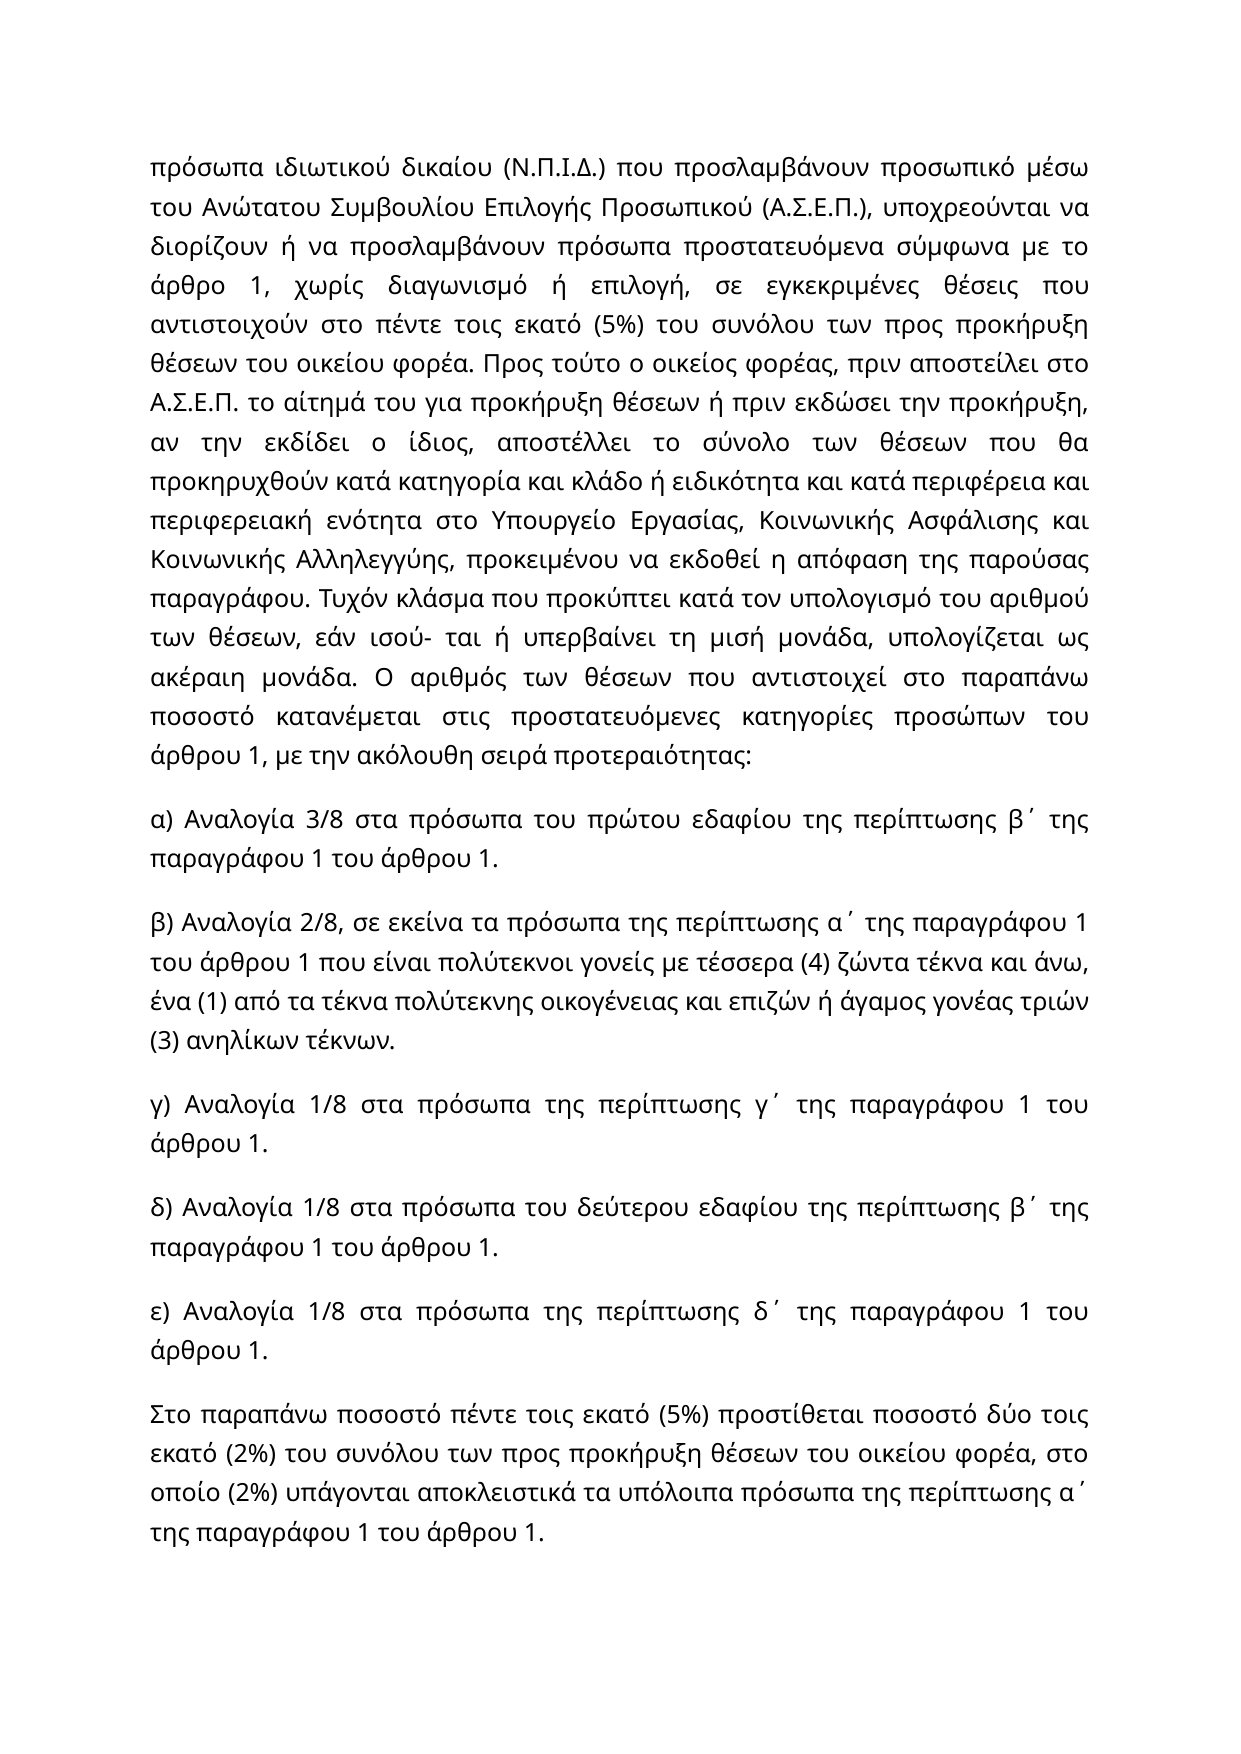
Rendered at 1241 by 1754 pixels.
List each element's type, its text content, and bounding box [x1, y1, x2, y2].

text πρόσωπα ιδιωτικού δικαίου (Ν.Π.Ι.Δ.) που προσλαμβάνουν προσωπικό μέσω του Ανώτατου Συμβουλίου Επιλογής Προσωπικού (Α.Σ.Ε.Π.), υποχρεούνται να διορίζουν ή να προσλαμβάνουν πρόσωπα προστατευόμενα σύμφωνα με το άρθρο 1, χωρίς διαγωνισμό ή επιλογή, σε εγκεκριμένες θέσεις που αντιστοιχούν στο πέντε τοις εκατό (5%) του συνόλου των προς προκήρυξη θέσεων του οικείου φορέα. Προς τούτο ο οικείος φορέας, πριν αποστείλει στο Α.Σ.Ε.Π. το αίτημά του για προκήρυξη θέσεων ή πριν εκδώσει την προκήρυξη, αν την εκδίδει ο ίδιος, αποστέλλει το σύνολο των θέσεων που θα προκηρυχθούν κατά κατηγορία και κλάδο ή ειδικότητα και κατά περιφέρεια και περιφερειακή ενότητα στο Υπουργείο Εργασίας, Κοινωνικής Ασφάλισης και Κοινωνικής Αλληλεγγύης, προκειμένου να εκδοθεί η απόφαση της παρούσας παραγράφου. Τυχόν κλάσμα που προκύπτει κατά τον υπολογισμό του αριθμού των θέσεων, εάν ισού- ται ή υπερβαίνει τη μισή μονάδα, υπολογίζεται ως ακέραιη μονάδα. Ο αριθμός των θέσεων που αντιστοιχεί στο παραπάνω ποσοστό κατανέμεται στις προστατευόμενες κατηγορίες προσώπων του άρθρου 1, με την ακόλουθη σειρά προτεραιότητας: [150, 150, 1090, 772]
text Στο παραπάνω ποσοστό πέντε τοις εκατό (5%) προστίθεται ποσοστό δύο τοις εκατό (2%) του συνόλου των προς προκήρυξη θέσεων του οικείου φορέα, στο οποίο (2%) υπάγονται αποκλειστικά τα υπόλοιπα πρόσωπα της περίπτωσης α΄ της παραγράφου 1 του άρθρου 1. [150, 1397, 1090, 1548]
text β) Αναλογία 2/8, σε εκείνα τα πρόσωπα της περίπτωσης α΄ της παραγράφου 1 του άρθρου 1 που είναι πολύτεκνοι γονείς με τέσσερα (4) ζώντα τέκνα και άνω, ένα (1) από τα τέκνα πολύτεκνης οικογένειας και επιζών ή άγαμος γονέας τριών (3) ανηλίκων τέκνων. [150, 905, 1090, 1057]
text δ) Αναλογία 1/8 στα πρόσωπα του δεύτερου εδαφίου της περίπτωσης β΄ της παραγράφου 1 του άρθρου 1. [150, 1190, 1090, 1263]
text ε) Αναλογία 1/8 στα πρόσωπα της περίπτωσης δ΄ της παραγράφου 1 του άρθρου 1. [150, 1293, 1090, 1367]
text α) Αναλογία 3/8 στα πρόσωπα του πρώτου εδαφίου της περίπτωσης β΄ της παραγράφου 1 του άρθρου 1. [150, 802, 1090, 875]
text γ) Αναλογία 1/8 στα πρόσωπα της περίπτωσης γ΄ της παραγράφου 1 του άρθρου 1. [150, 1087, 1090, 1160]
